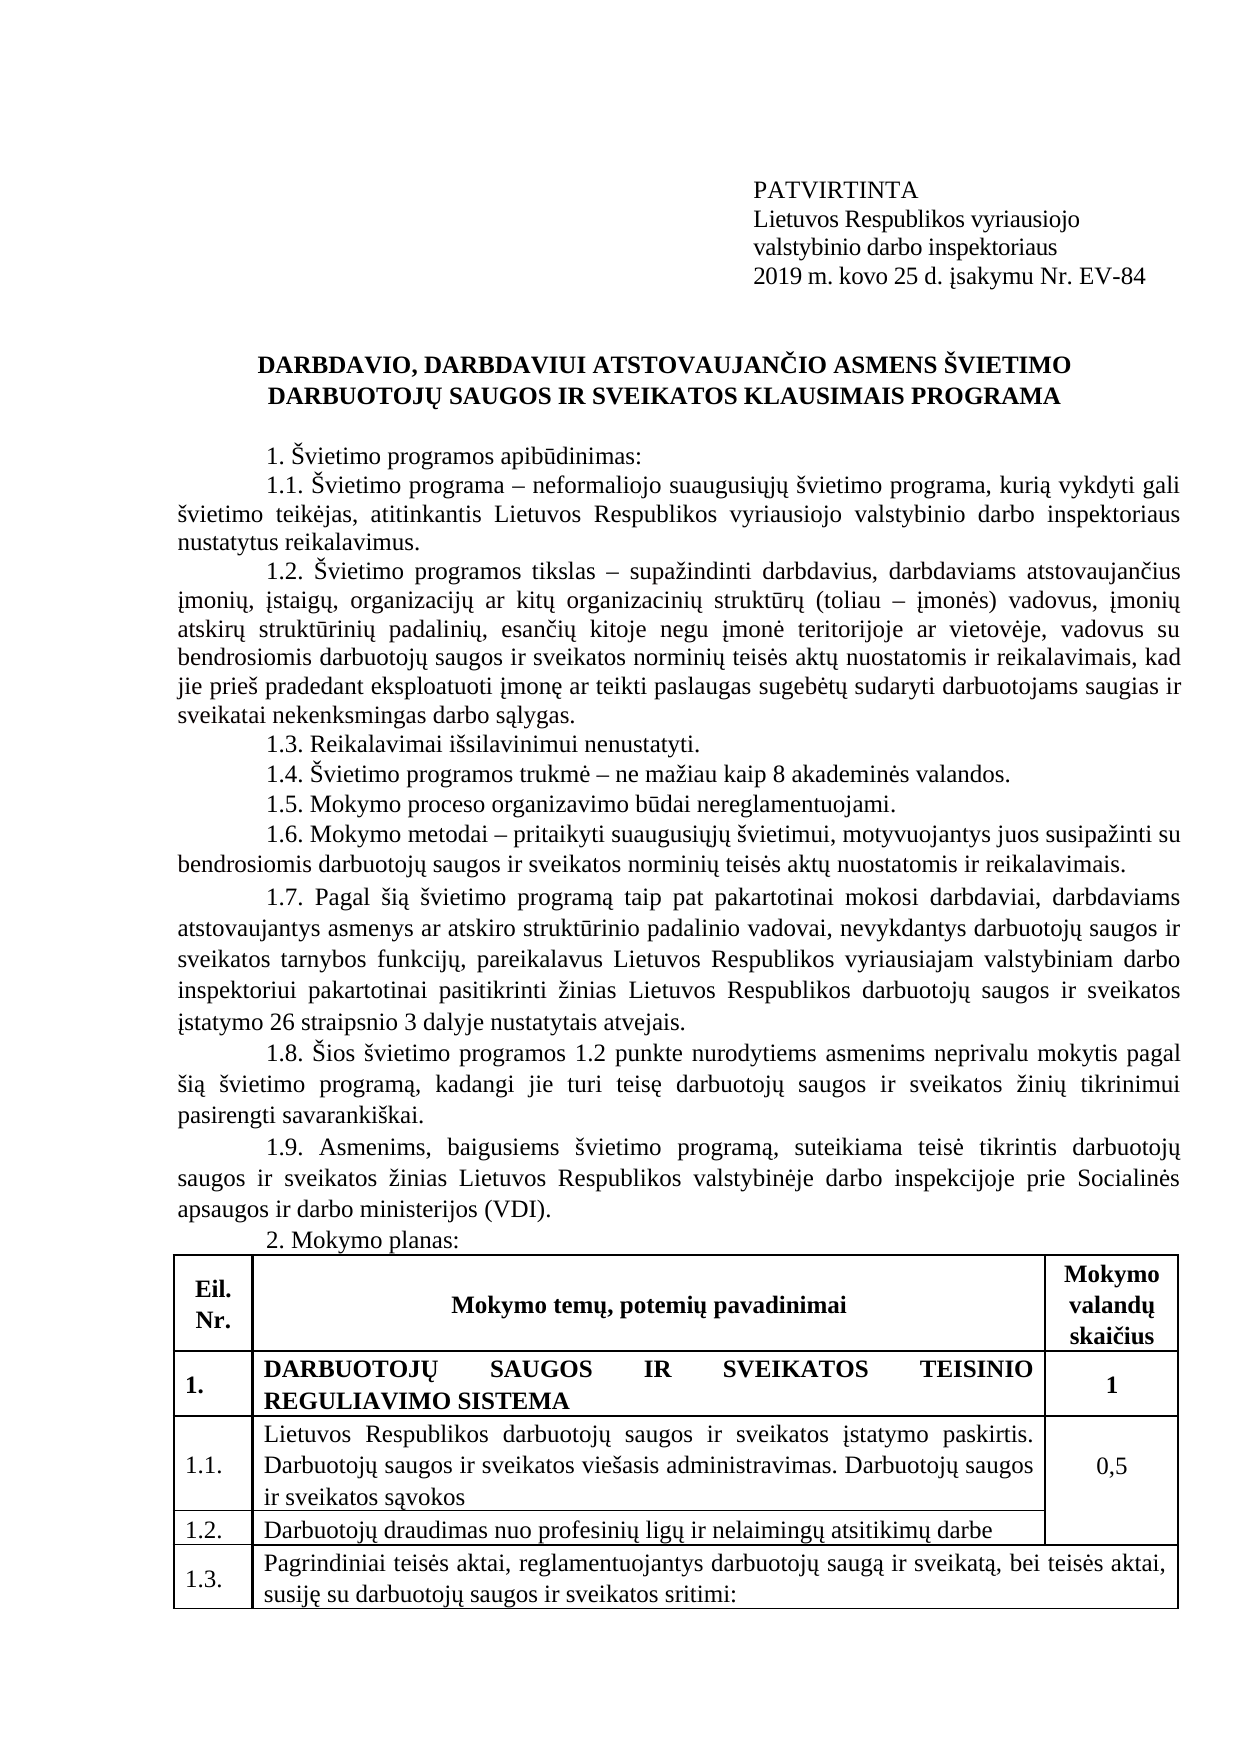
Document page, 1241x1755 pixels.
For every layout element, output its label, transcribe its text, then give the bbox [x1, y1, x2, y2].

text 2019 m. kovo 25 d. įsakymu Nr. EV-84 [177, 261, 1181, 290]
text 1. Švietimo programos apibūdinimas: [177, 441, 1181, 470]
text 1.9. Asmenims, baigusiems švietimo programą, suteikiama teisė tikrintis darbuotojų saugos ir sveikatos žinias Lietuvos Respublikos valstybinėje darbo inspekcijoje prie Socialinės apsaugos ir darbo ministerijos (VDI). [177, 1129, 1181, 1223]
text 1.5. Mokymo proceso organizavimo būdai nereglamentuojami. [177, 789, 1181, 818]
table_header Mokymo temų, potemių pavadinimai [254, 1256, 1044, 1350]
table_header Eil. Nr. [175, 1256, 251, 1350]
text valstybinio darbo inspektoriaus [177, 232, 1181, 261]
text 1.8. Šios švietimo programos 1.2 punkte nurodytiems asmenims neprivalu mokytis pagal šią švietimo programą, kadangi jie turi teisę darbuotojų saugos ir sveikatos žinių tikrinimui pasirengti savarankiškai. [177, 1035, 1181, 1129]
text 1.4. Švietimo programos trukmė – ne mažiau kaip 8 akademinės valandos. [177, 759, 1181, 787]
text 1.6. Mokymo metodai – pritaikyti suaugusiųjų švietimui, motyvuojantys juos susipažinti su bendrosiomis darbuotojų saugos ir sveikatos norminių teisės aktų nuostatomis ir reikalavimais. [177, 819, 1181, 878]
table_cell 1 [1046, 1352, 1177, 1414]
table_cell Darbuotojų draudimas nuo profesinių ligų ir nelaimingų atsitikimų darbe [254, 1511, 1044, 1544]
table_cell 1.3. [175, 1545, 251, 1608]
text 1.1. Švietimo programa – neformaliojo suaugusiųjų švietimo programa, kurią vykdyti gali švietimo teikėjas, atitinkantis Lietuvos Respublikos vyriausiojo valstybinio darbo inspektoriaus nustatytus reikalavimus. [177, 470, 1181, 556]
table_cell Lietuvos Respublikos darbuotojų saugos ir sveikatos įstatymo paskirtis. Darbuotojų saugos ir sveikatos viešasis administravimas. Darbuotojų saugos ir sveikatos sąvokos [254, 1417, 1044, 1510]
text 1.7. Pagal šią švietimo programą taip pat pakartotinai mokosi darbdaviai, darbdaviams atstovaujantys asmenys ar atskiro struktūrinio padalinio vadovai, nevykdantys darbuotojų saugos ir sveikatos tarnybos funkcijų, pareikalavus Lietuvos Respublikos vyriausiajam valstybiniam darbo inspektoriui pakartotinai pasitikrinti žinias Lietuvos Respublikos darbuotojų saugos ir sveikatos įstatymo 26 straipsnio 3 dalyje nustatytais atvejais. [177, 879, 1181, 1035]
table_cell 0,5 [1046, 1417, 1177, 1544]
table_header Mokymo valandų skaičius [1046, 1256, 1177, 1350]
table_cell 1.2. [175, 1511, 251, 1544]
text 1.3. Reikalavimai išsilavinimui nenustatyti. [177, 729, 1181, 757]
text Lietuvos Respublikos vyriausiojo [177, 204, 1181, 232]
table_cell DARBUOTOJŲ SAUGOS IR SVEIKATOS TEISINIO REGULIAVIMO SISTEMA [254, 1352, 1044, 1414]
table_cell 1. [175, 1352, 251, 1414]
text DARBDAVIO, DARBDAVIUI ATSTOVAUJANČIO ASMENS ŠVIETIMO DARBUOTOJŲ SAUGOS IR SVEIKATOS KLAUSIMAIS PROGRAMA [177, 347, 1152, 410]
text PATVIRTINTA [177, 175, 1181, 204]
text 2. Mokymo planas: [177, 1223, 1152, 1254]
table_cell Pagrindiniai teisės aktai, reglamentuojantys darbuotojų saugą ir sveikatą, bei teisės aktai, susiję su darbuotojų saugos ir sveikatos sritimi: [254, 1546, 1177, 1608]
text 1.2. Švietimo programos tikslas – supažindinti darbdavius, darbdaviams atstovaujančius įmonių, įstaigų, organizacijų ar kitų organizacinių struktūrų (toliau – įmonės) vadovus, įmonių atskirų struktūrinių padalinių, esančių kitoje negu įmonė teritorijoje ar vietovėje, vadovus su bendrosiomis darbuotojų saugos ir sveikatos norminių teisės aktų nuostatomis ir reikalavimais, kad jie prieš pradedant eksploatuoti įmonę ar teikti paslaugas sugebėtų sudaryti darbuotojams saugias ir sveikatai nekenksmingas darbo sąlygas. [177, 556, 1181, 729]
table_cell 1.1. [175, 1417, 251, 1510]
